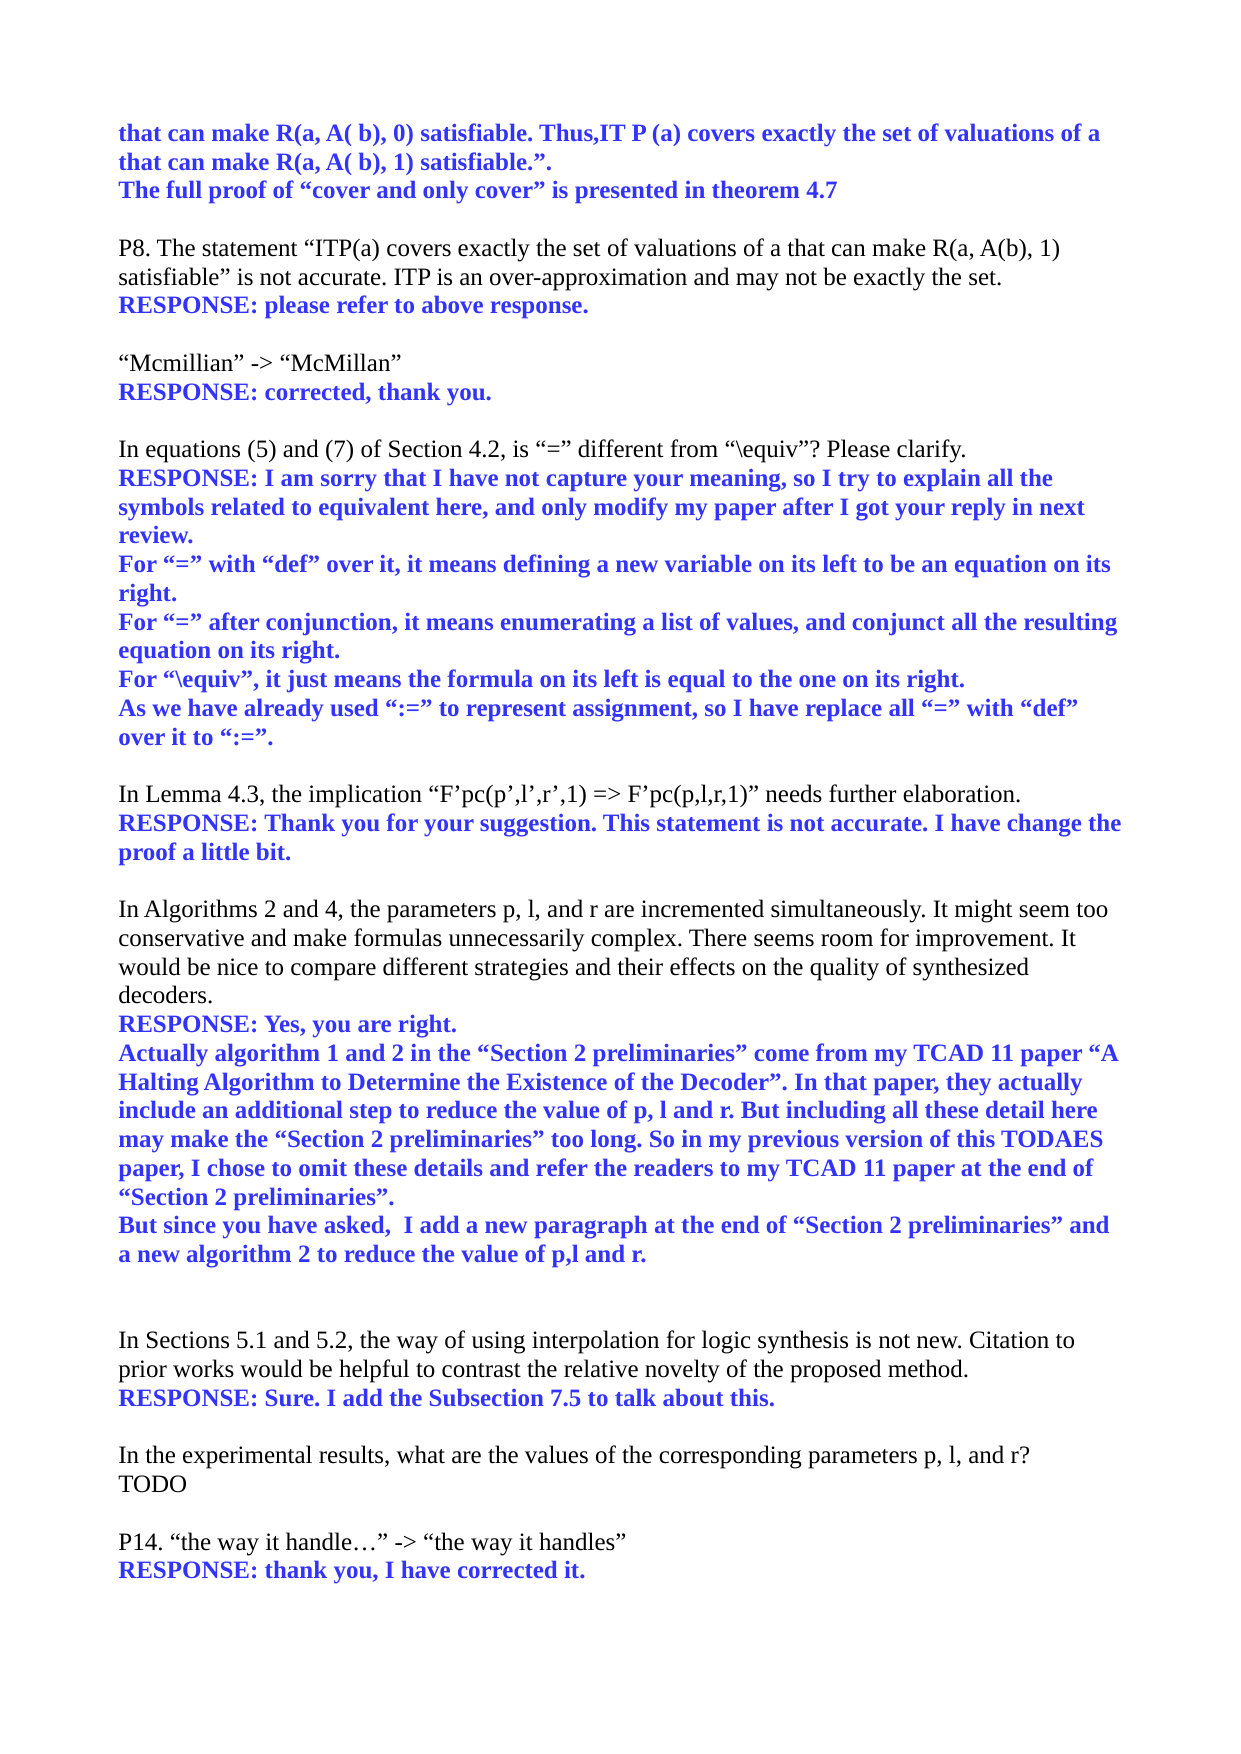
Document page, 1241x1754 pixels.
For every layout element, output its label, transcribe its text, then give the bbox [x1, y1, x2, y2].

text In Sections 5.1 and 5.2, the way of using interpolation for logic synthesis is not new. Citation to prior works would be helpful to contrast the relative novelty of the proposed method. [118, 1326, 1122, 1383]
text RESPONSE: Thank you for your suggestion. This statement is not accurate. I have change the proof a little bit. [118, 808, 1122, 866]
text For “=” after conjunction, it means enumerating a list of values, and conjunct all the resulting equation on its right. [118, 607, 1122, 664]
text As we have already used “:=” to represent assignment, so I have replace all “=” with “def” over it to “:=”. [118, 693, 1122, 751]
text But since you have asked, I add a new paragraph at the end of “Section 2 preliminaries” and a new algorithm 2 to reduce the value of p,l and r. [118, 1211, 1122, 1268]
text RESPONSE: Sure. I add the Subsection 7.5 to talk about this. [118, 1383, 1122, 1412]
text TODO [118, 1469, 1122, 1498]
text RESPONSE: please refer to above response. [118, 291, 1122, 319]
text In the experimental results, what are the values of the corresponding parameters p, l, and r? [118, 1441, 1122, 1469]
text Actually algorithm 1 and 2 in the “Section 2 preliminaries” come from my TCAD 11 paper “A Halting Algorithm to Determine the Existence of the Decoder”. In that paper, they actually include an additional step to reduce the value of p, l and r. But including all these detail here may make the “Section 2 preliminaries” too long. So in my previous version of this TODAES paper, I chose to omit these details and refer the readers to my TCAD 11 paper at the end of “Section 2 preliminaries”. [118, 1038, 1122, 1211]
text In Algorithms 2 and 4, the parameters p, l, and r are incremented simultaneously. It might seem too conservative and make formulas unnecessarily complex. There seems room for improvement. It would be nice to compare different strategies and their effects on the quality of synthesized decoders. [118, 894, 1122, 1009]
text P14. “the way it handle…” -> “the way it handles” [118, 1527, 1122, 1556]
text RESPONSE: Yes, you are right. [118, 1009, 1122, 1038]
text RESPONSE: thank you, I have corrected it. [118, 1556, 1122, 1584]
text In Lemma 4.3, the implication “F’pc(p’,l’,r’,1) => F’pc(p,l,r,1)” needs further elaboration. [118, 779, 1122, 808]
text RESPONSE: I am sorry that I have not capture your meaning, so I try to explain all the symbols related to equivalent here, and only modify my paper after I got your reply in next review. [118, 463, 1122, 549]
text P8. The statement “ITP(a) covers exactly the set of valuations of a that can make R(a, A(b), 1) satisfiable” is not accurate. ITP is an over-approximation and may not be exactly the set. [118, 233, 1122, 291]
text that can make R(a, A( b), 0) satisfiable. Thus,IT P (a) covers exactly the set of valuations of a that can make R(a, A( b), 1) satisfiable.”. [118, 118, 1122, 176]
text “Mcmillian” -> “McMillan” [118, 348, 1122, 377]
text The full proof of “cover and only cover” is presented in theorem 4.7 [118, 176, 1122, 204]
text RESPONSE: corrected, thank you. [118, 377, 1122, 406]
text In equations (5) and (7) of Section 4.2, is “=” different from “\equiv”? Please clarify. [118, 434, 1122, 463]
text For “\equiv”, it just means the formula on its left is equal to the one on its right. [118, 664, 1122, 693]
text For “=” with “def” over it, it means defining a new variable on its left to be an equation on its right. [118, 549, 1122, 607]
